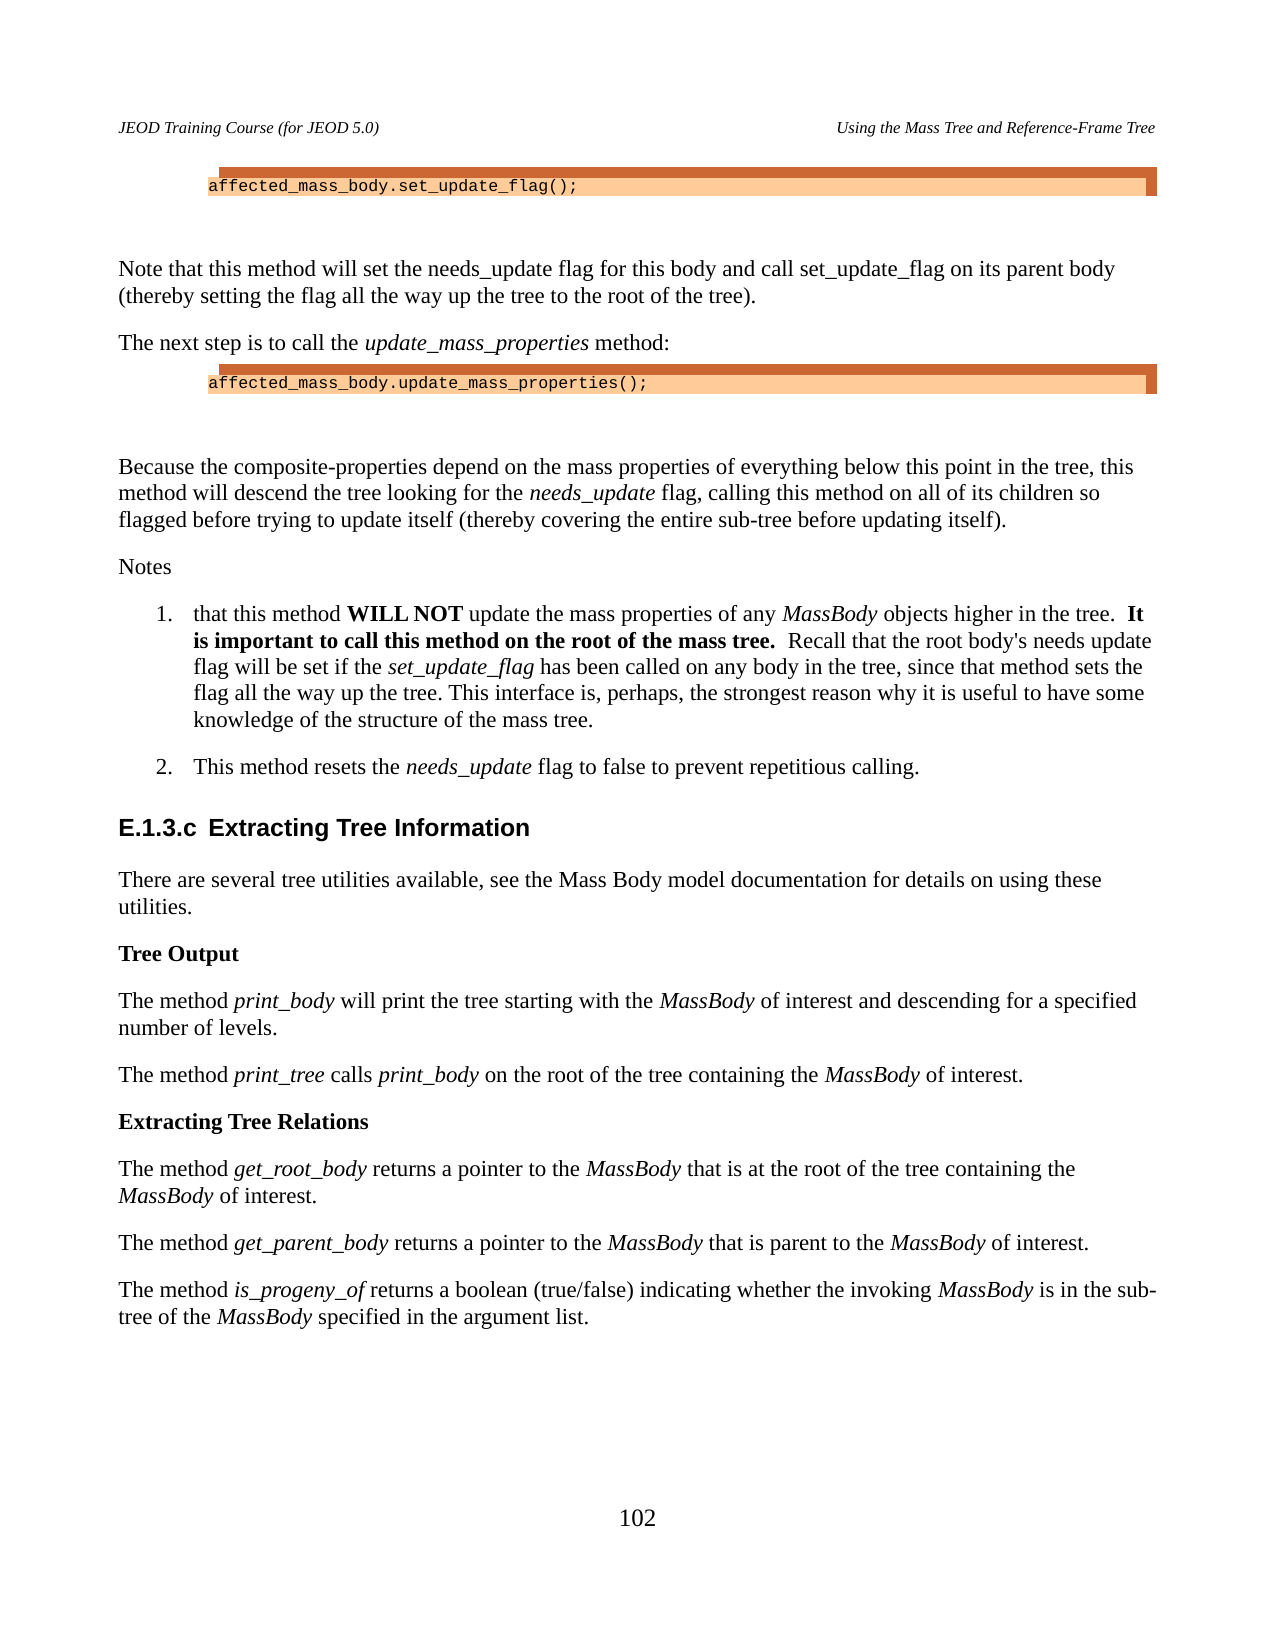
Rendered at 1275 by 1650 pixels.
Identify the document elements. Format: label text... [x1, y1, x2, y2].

subtitle Extracting Tree Information [118, 813, 1157, 842]
text The method get_root_body returns a pointer to the MassBody that is at the root of the tree containing the MassBody of interest. [118, 1156, 1157, 1208]
text The method print_body will print the tree starting with the MassBody of interest and descending for a specified number of levels. [118, 987, 1157, 1040]
text Extracting Tree Relations [118, 1108, 1157, 1134]
text The method print_tree calls print_body on the root of the tree containing the MassBody of interest. [118, 1061, 1157, 1087]
list This method resets the needs_update flag to false to prevent repetitious calling. [156, 753, 1157, 779]
text affected_mass_body.set_update_flag(); [208, 177, 1146, 196]
text Because the composite-properties depend on the mass properties of everything below this point in the tree, this method will descend the tree looking for the needs_update flag, calling this method on all of its children so flagged before trying to update itself (thereby covering the entire sub-tree before updating itself). [118, 453, 1157, 532]
text affected_mass_body.update_mass_properties(); [208, 375, 1146, 394]
text Notes [118, 553, 1157, 579]
text The method get_parent_body returns a pointer to the MassBody that is parent to the MassBody of interest. [118, 1229, 1157, 1256]
text There are several tree utilities available, see the Mass Body model documentation for details on using these utilities. [118, 866, 1157, 919]
text The next step is to call the update_mass_properties method: [118, 329, 1157, 355]
text The method is_progeny_of returns a boolean (true/false) indicating whether the invoking MassBody is in the sub-tree of the MassBody specified in the argument list. [118, 1276, 1157, 1329]
text Tree Output [118, 940, 1157, 966]
list that this method WILL NOT update the mass properties of any MassBody objects higher in the tree. It is important to call this method on the root of the mass tree. Recall that the root body's needs update flag will be set if the set_update_flag has been called on any body in the tree, since that method sets the flag all the way up the tree. This interface is, perhaps, the strongest reason why it is useful to have some knowledge of the structure of the mass tree. [156, 600, 1157, 732]
text Note that this method will set the needs_update flag for this body and call set_update_flag on its parent body (thereby setting the flag all the way up the tree to the root of the tree). [118, 255, 1157, 308]
